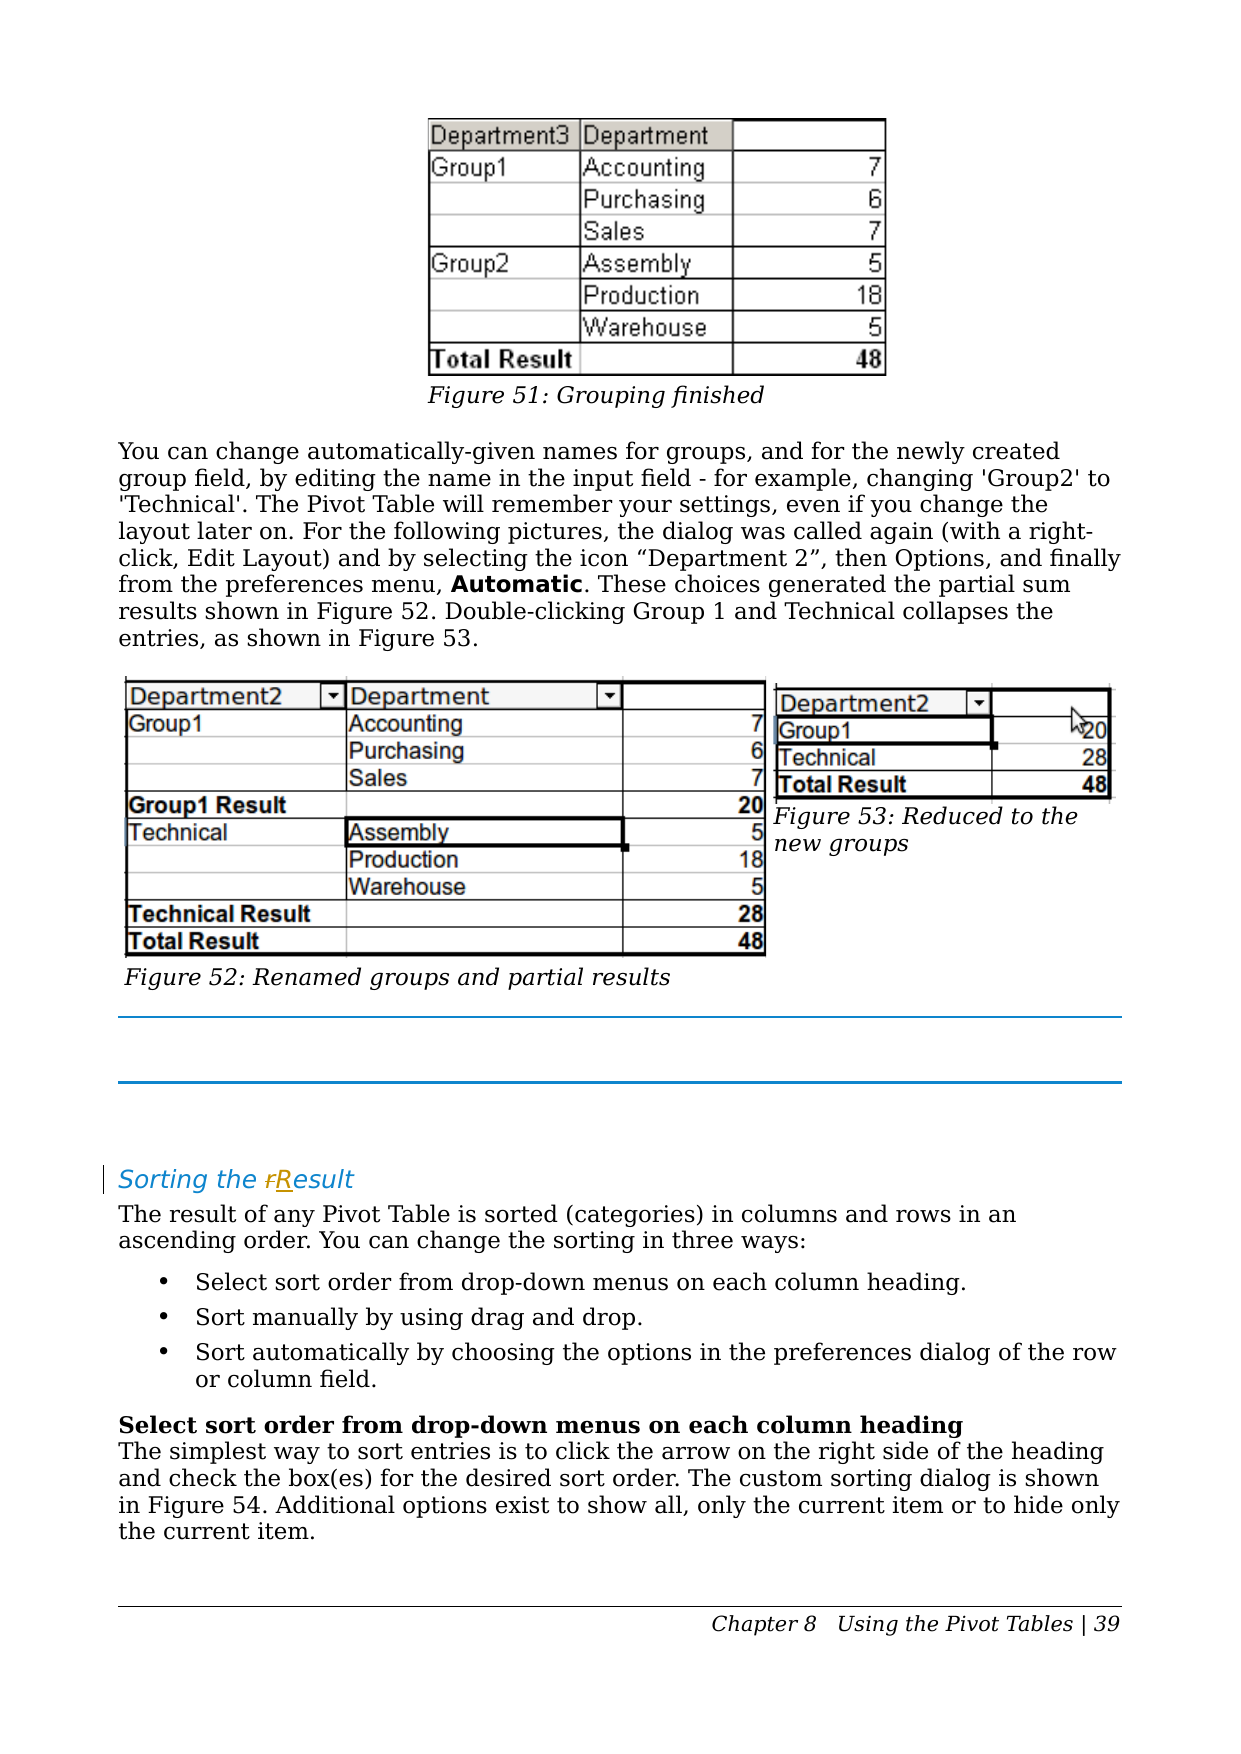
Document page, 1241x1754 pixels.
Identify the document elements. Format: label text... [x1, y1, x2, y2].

list Sort automatically by choosing the options in the preferences dialog of the row or column field. [156, 1337, 1122, 1393]
text Figure 51: Grouping finished [428, 382, 886, 409]
text Select sort order from drop-down menus on each column heading [118, 1412, 1122, 1438]
table_header [281, 1018, 1122, 1081]
text You can change automatically-given names for groups, and for the newly created group field, by editing the name in the input field - for example, changing 'Group2' to 'Technical'. The Pivot Table will remember your settings, even if you change the layout later on. For the following pictures, the dialog was called again (with a right-click, Edit Layout) and by selecting the icon “Department 2”, then Options, and finally from the preferences menu, Automatic. These choices generated the partial sum results shown in Figure 52. Double-clicking Group 1 and Technical collapses the entries, as shown in Figure 53. [118, 438, 1122, 651]
text Figure 53: Reduced to the new groups [773, 804, 1116, 857]
picture [124, 676, 767, 958]
text Figure 52: Renamed groups and partial results [124, 964, 766, 991]
picture [773, 683, 1116, 804]
list Sort manually by using drag and drop. [156, 1302, 1122, 1331]
table_header [118, 1018, 281, 1081]
list Select sort order from drop-down menus on each column heading. [156, 1267, 1122, 1296]
picture [427, 118, 887, 376]
text The result of any Pivot Table is sorted (categories) in columns and rows in an ascending order. You can change the sorting in three ways: [118, 1201, 1122, 1254]
subtitle Sorting the Result [118, 1165, 1122, 1194]
text The simplest way to sort entries is to click the arrow on the right side of the heading and check the box(es) for the desired sort order. The custom sorting dialog is shown in Figure 54. Additional options exist to show all, only the current item or to hide only the current item. [118, 1438, 1122, 1545]
